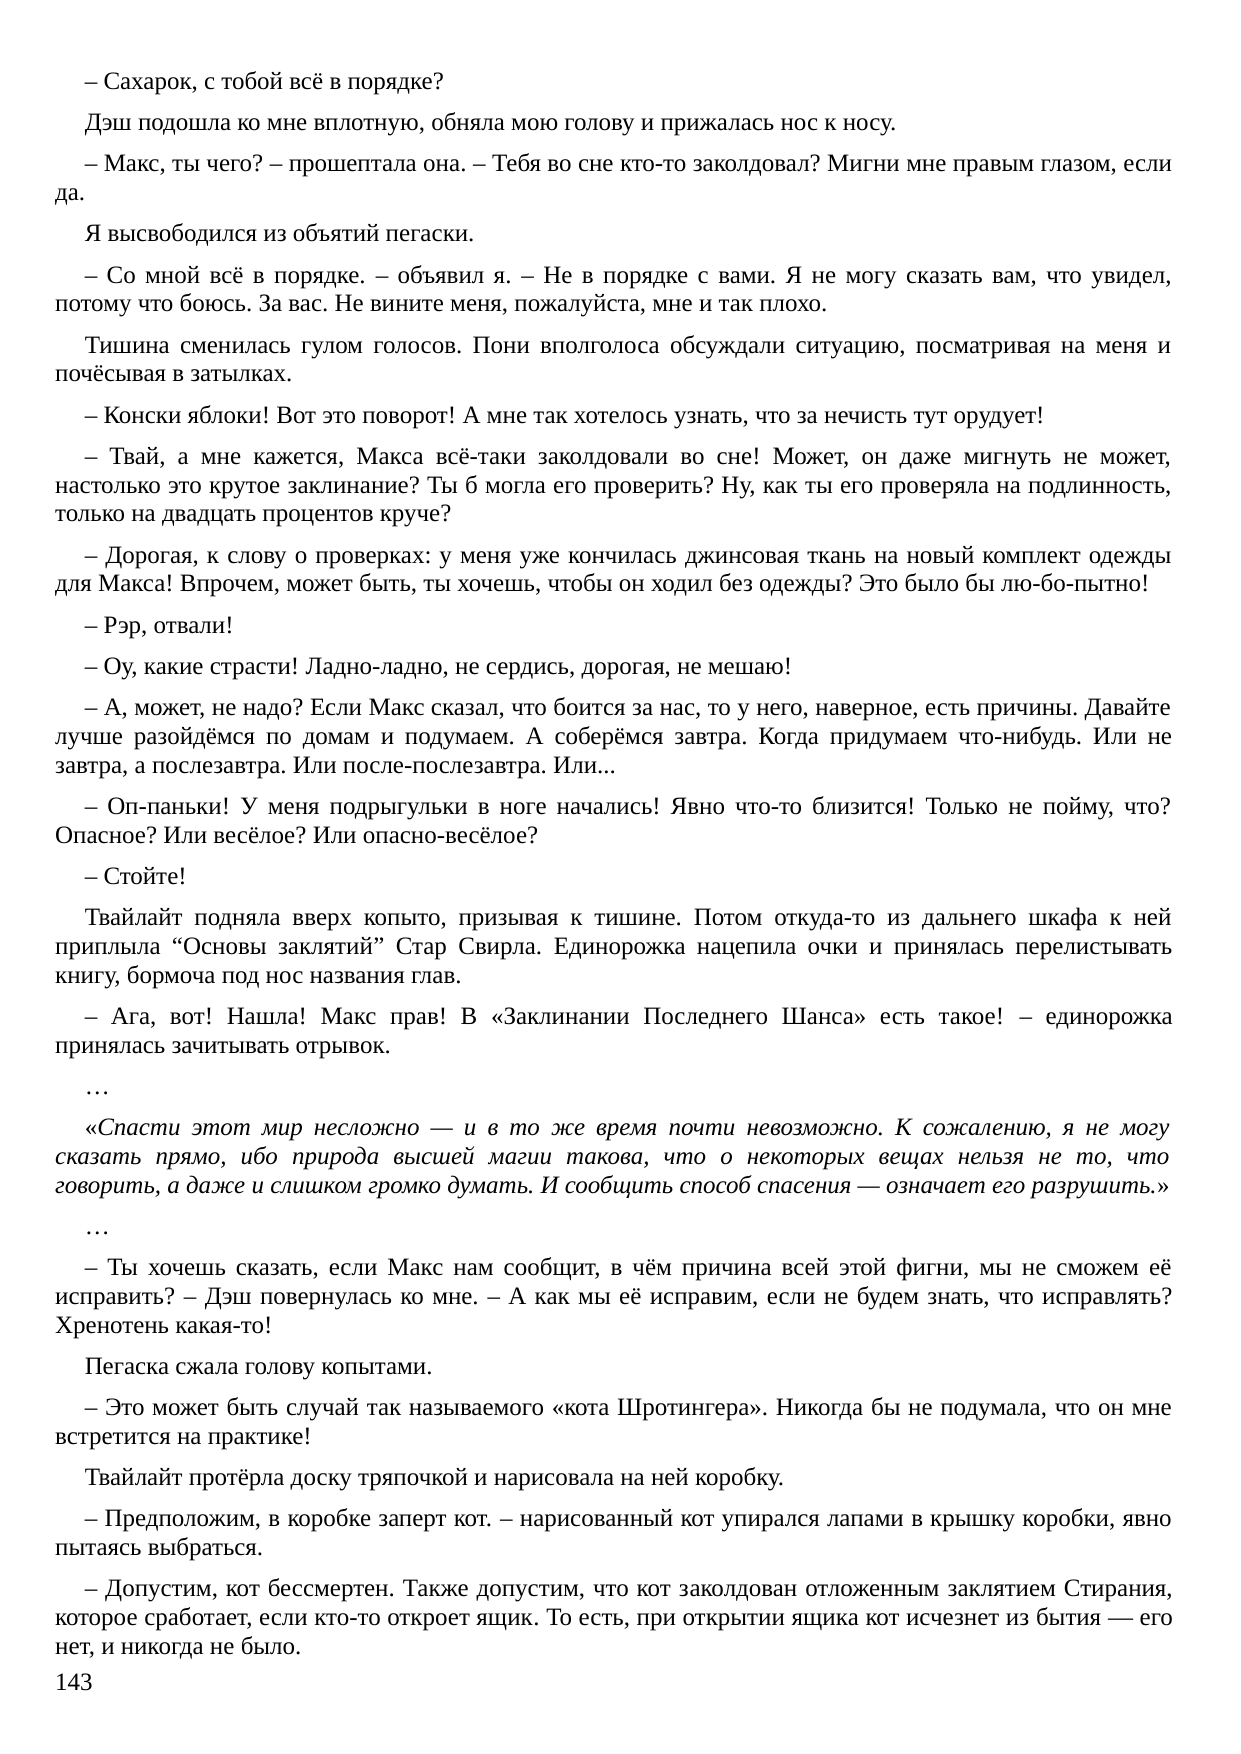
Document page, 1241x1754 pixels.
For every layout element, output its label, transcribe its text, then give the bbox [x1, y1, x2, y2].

text – Оу, какие страсти! Ладно-ладно, не сердись, дорогая, не мешаю! [55, 651, 1173, 680]
text Твайлайт протёрла доску тряпочкой и нарисовала на ней коробку. [55, 1462, 1173, 1491]
text – Дорогая, к слову о проверках: у меня уже кончилась джинсовая ткань на новый комплект одежды для Макса! Впрочем, может быть, ты хочешь, чтобы он ходил без одежды? Это было бы лю-бо-пытно! [55, 540, 1173, 597]
text – Это может быть случай так называемого «кота Шротингера». Никогда бы не подумала, что он мне встретится на практике! [55, 1392, 1173, 1450]
text Тишина сменилась гулом голосов. Пони вполголоса обсуждали ситуацию, посматривая на меня и почёсывая в затылках. [55, 330, 1173, 387]
text – Предположим, в коробке заперт кот. – нарисованный кот упирался лапами в крышку коробки, явно пытаясь выбраться. [55, 1503, 1173, 1561]
text – Со мной всё в порядке. – объявил я. – Не в порядке с вами. Я не могу сказать вам, что увидел, потому что боюсь. За вас. Не вините меня, пожалуйста, мне и так плохо. [55, 260, 1173, 317]
text Я высвободился из объятий пегаски. [55, 218, 1173, 247]
text – Ты хочешь сказать, если Макс нам сообщит, в чём причина всей этой фигни, мы не сможем её исправить? – Дэш повернулась ко мне. – А как мы её исправим, если не будем знать, что исправлять? Хренотень какая-то! [55, 1252, 1173, 1338]
text Твайлайт подняла вверх копыто, призывая к тишине. Потом откуда-то из дальнего шкафа к ней приплыла “Основы заклятий” Стар Свирла. Единорожка нацепила очки и принялась перелистывать книгу, бормоча под нос названия глав. [55, 902, 1173, 988]
text … [55, 1211, 1173, 1240]
text – Рэр, отвали! [55, 610, 1173, 638]
text – Конски яблоки! Вот это поворот! А мне так хотелось узнать, что за нечисть тут орудует! [55, 400, 1173, 428]
text – Макс, ты чего? – прошептала она. – Тебя во сне кто-то заколдовал? Мигни мне правым глазом, если да. [55, 148, 1173, 206]
text – Оп-паньки! У меня подрыгульки в ноге начались! Явно что-то близится! Только не пойму, что? Опасное? Или весёлое? Или опасно-весёлое? [55, 791, 1173, 848]
text Дэш подошла ко мне вплотную, обняла мою голову и прижалась нос к носу. [55, 107, 1173, 136]
text – Допустим, кот бессмертен. Также допустим, что кот заколдован отложенным заклятием Стирания, которое сработает, если кто-то откроет ящик. То есть, при открытии ящика кот исчезнет из бытия — его нет, и никогда не было. [55, 1573, 1173, 1660]
text – Твай, а мне кажется, Макса всё-таки заколдовали во сне! Может, он даже мигнуть не может, настолько это крутое заклинание? Ты б могла его проверить? Ну, как ты его проверяла на подлинность, только на двадцать процентов круче? [55, 441, 1173, 527]
text – Сахарок, с тобой всё в порядке? [55, 66, 1173, 95]
text – Стойте! [55, 861, 1173, 890]
text Пегаска сжала голову копытами. [55, 1351, 1173, 1380]
text – А, может, не надо? Если Макс сказал, что боится за нас, то у него, наверное, есть причины. Давайте лучше разойдёмся по домам и подумаем. А соберёмся завтра. Когда придумаем что-нибудь. Или не завтра, а послезавтра. Или после-послезавтра. Или... [55, 692, 1173, 778]
text … [55, 1071, 1173, 1100]
text «Спасти этот мир несложно — и в то же время почти невозможно. К сожалению, я не могу сказать прямо, ибо природа высшей магии такова, что о некоторых вещах нельзя не то, что говорить, а даже и слишком громко думать. И сообщить способ спасения — означает его разрушить.» [55, 1112, 1173, 1198]
text – Ага, вот! Нашла! Макс прав! В «Заклинании Последнего Шанса» есть такое! – единорожка принялась зачитывать отрывок. [55, 1001, 1173, 1058]
